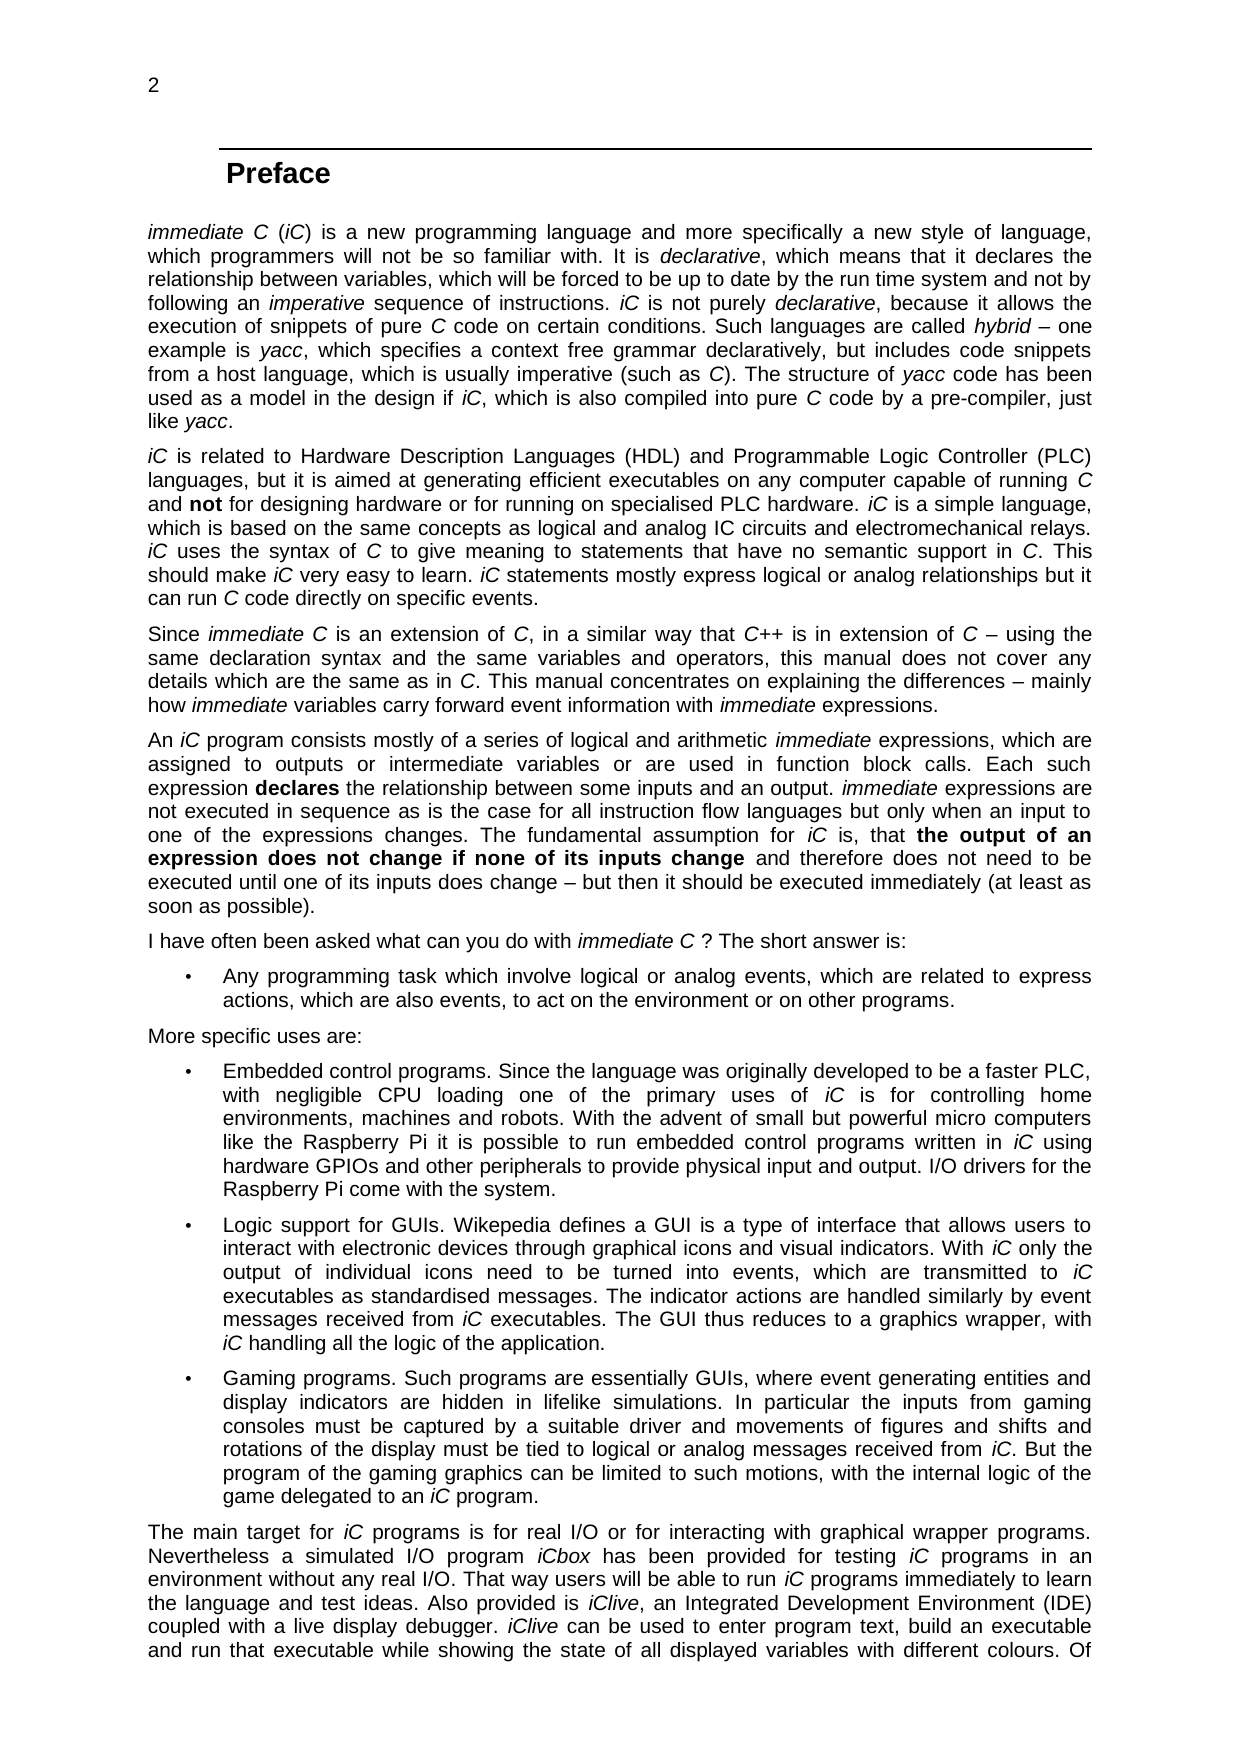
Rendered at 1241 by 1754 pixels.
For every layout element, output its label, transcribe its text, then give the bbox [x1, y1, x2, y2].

text An iC program consists mostly of a series of logical and arithmetic immediate expressions, which are assigned to outputs or intermediate variables or are used in function block calls. Each such expression declares the relationship between some inputs and an output. immediate expressions are not executed in sequence as is the case for all instruction flow languages but only when an input to one of the expressions changes. The fundamental assumption for iC is, that the output of an expression does not change if none of its inputs change and therefore does not need to be executed until one of its inputs does change – but then it should be executed immediately (at least as soon as possible). [148, 729, 1092, 918]
text iC is related to Hardware Description Languages (HDL) and Programmable Logic Controller (PLC) languages, but it is aimed at generating efficient executables on any computer capable of running C and not for designing hardware or for running on specialised PLC hardware. iC is a simple language, which is based on the same concepts as logical and analog IC circuits and electromechanical relays. iC uses the syntax of C to give meaning to statements that have no semantic support in C. This should make iC very easy to learn. iC statements mostly express logical or analog relationships but it can run C code directly on specific events. [148, 445, 1092, 611]
text Since immediate C is an extension of C, in a similar way that C++ is in extension of C – using the same declaration syntax and the same variables and operators, this manual does not cover any details which are the same as in C. This manual concentrates on explaining the differences – mainly how immediate variables carry forward event information with immediate expressions. [148, 622, 1092, 717]
list The main target for iC programs is for real I/O or for interacting with graphical wrapper programs. Nevertheless a simulated I/O program iCbox has been provided for testing iC programs in an environment without any real I/O. That way users will be able to run iC programs immediately to learn the language and test ideas. Also provided is iClive, an Integrated Development Environment (IDE) coupled with a live display debugger. iClive can be used to enter program text, build an executable and run that executable while showing the state of all displayed variables with different colours. Of [110, 1521, 1092, 1662]
list Gaming programs. Such programs are essentially GUIs, where event generating entities and display indicators are hidden in lifelike simulations. In particular the inputs from gaming consoles must be captured by a suitable driver and movements of figures and shifts and rotations of the display must be tied to logical or analog messages received from iC. But the program of the gaming graphics can be limited to such motions, with the internal logic of the game delegated to an iC program. [185, 1367, 1092, 1509]
text immediate C (iC) is a new programming language and more specifically a new style of language, which programmers will not be so familiar with. It is declarative, which means that it declares the relationship between variables, which will be forced to be up to date by the run time system and not by following an imperative sequence of instructions. iC is not purely declarative, because it allows the execution of snippets of pure C code on certain conditions. Such languages are called hybrid – one example is yacc, which specifies a context free grammar declaratively, but includes code snippets from a host language, which is usually imperative (such as C). The structure of yacc code has been used as a model in the design if iC, which is also compiled into pure C code by a pre-compiler, just like yacc. [148, 221, 1092, 433]
list Logic support for GUIs. Wikepedia defines a GUI is a type of interface that allows users to interact with electronic devices through graphical icons and visual indicators. With iC only the output of individual icons need to be turned into events, which are transmitted to iC executables as standardised messages. The indicator actions are handled similarly by event messages received from iC executables. The GUI thus reduces to a graphics wrapper, with iC handling all the logic of the application. [185, 1213, 1092, 1355]
subtitle Preface [218, 149, 1092, 197]
text I have often been asked what can you do with immediate C ? The short answer is: [148, 930, 1092, 953]
text More specific uses are: [148, 1024, 1092, 1048]
list Any programming task which involve logical or analog events, which are related to express actions, which are also events, to act on the environment or on other programs. [185, 965, 1092, 1012]
list Embedded control programs. Since the language was originally developed to be a faster PLC, with negligible CPU loading one of the primary uses of iC is for controlling home environments, machines and robots. With the advent of small but powerful micro computers like the Raspberry Pi it is possible to run embedded control programs written in iC using hardware GPIOs and other peripherals to provide physical input and output. I/O drivers for the Raspberry Pi come with the system. [185, 1059, 1092, 1201]
